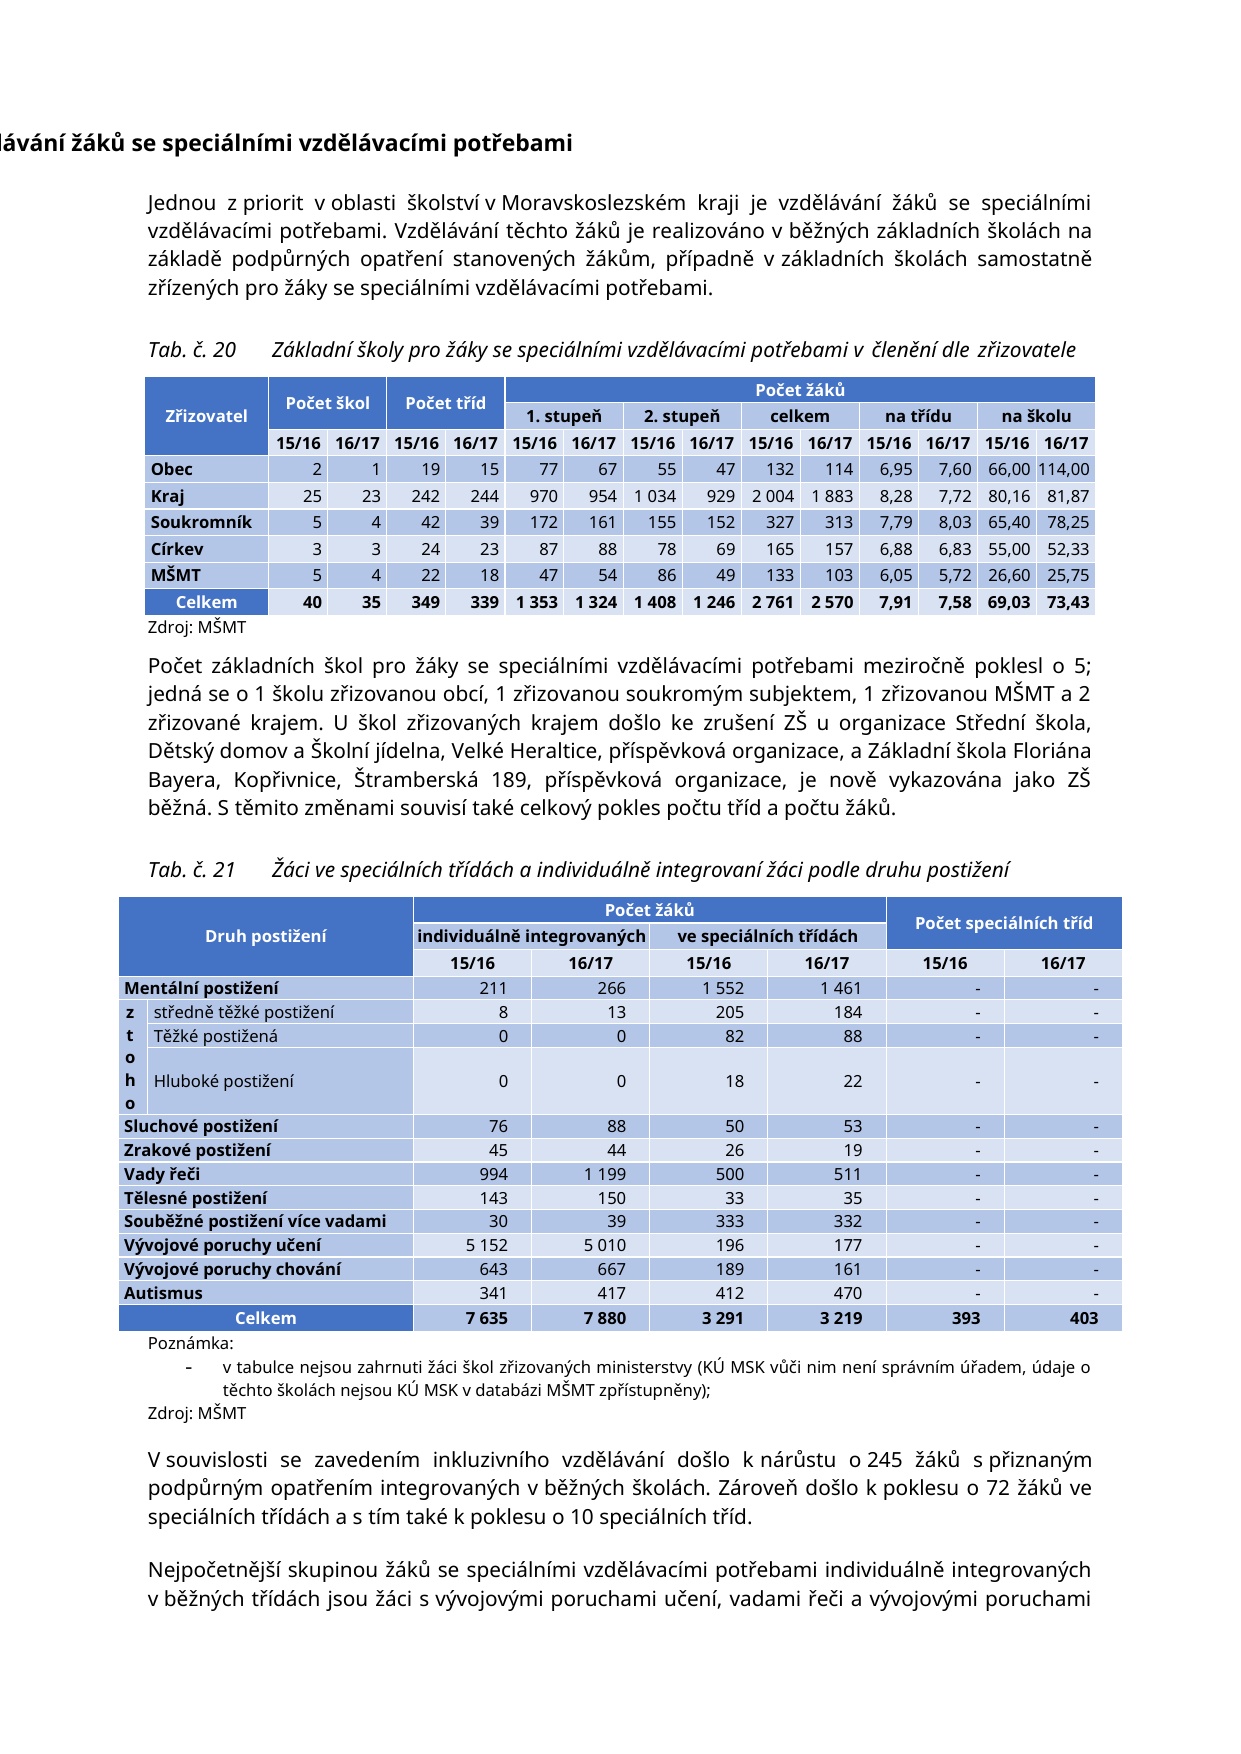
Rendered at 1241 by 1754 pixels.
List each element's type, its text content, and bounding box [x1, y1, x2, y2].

table_cell 47 [683, 456, 741, 482]
table_cell - [1005, 977, 1122, 999]
table_cell 2 004 [742, 483, 800, 508]
table_cell 242 [387, 483, 445, 508]
table_cell 22 [387, 563, 445, 588]
table_cell 349 [387, 589, 445, 615]
table_header Počet tříd [387, 377, 504, 429]
table_cell 50 [650, 1115, 767, 1138]
table_cell 47 [506, 563, 563, 588]
table_cell 8,28 [860, 483, 918, 508]
table_cell 1 034 [624, 483, 682, 508]
table_cell Obec [145, 456, 268, 482]
table_cell 88 [768, 1024, 886, 1047]
table_cell 86 [624, 563, 682, 588]
table_cell 7,58 [919, 589, 977, 615]
table_header Počet speciálních tříd [887, 897, 1122, 949]
table_cell 39 [446, 510, 504, 535]
table_cell 2 570 [801, 589, 859, 615]
table_cell - [1005, 1163, 1122, 1185]
table_cell Soukromník [145, 510, 268, 535]
table_cell ve speciálních třídách [650, 924, 886, 949]
table_cell 16/17 [532, 950, 649, 976]
table_cell 205 [650, 1000, 767, 1023]
table_cell Vývojové poruchy učení [119, 1234, 413, 1256]
table_cell celkem [742, 403, 859, 429]
table_cell - [1005, 1234, 1122, 1256]
table_cell 7,72 [919, 483, 977, 508]
table_cell 82 [650, 1024, 767, 1047]
table_cell individuálně integrovaných [414, 924, 649, 949]
table_cell 339 [446, 589, 504, 615]
table_cell - [1005, 1115, 1122, 1138]
table_cell 6,05 [860, 563, 918, 588]
table_cell 39 [532, 1210, 649, 1233]
table_cell - [1005, 1281, 1122, 1304]
table_cell 16/17 [768, 950, 886, 976]
table_cell 0 [414, 1024, 531, 1047]
table_cell 3 [269, 536, 327, 562]
table_cell 341 [414, 1281, 531, 1304]
table_cell 0 [414, 1048, 531, 1114]
table_cell 667 [532, 1258, 649, 1280]
table_cell 26 [650, 1139, 767, 1161]
table_cell Církev [145, 536, 268, 562]
table_cell 994 [414, 1163, 531, 1185]
table_cell 165 [742, 536, 800, 562]
table_cell - [887, 1000, 1004, 1023]
table_cell 54 [564, 563, 623, 588]
table_cell 970 [506, 483, 563, 508]
table_cell 16/17 [683, 430, 741, 455]
table_cell - [1005, 1000, 1122, 1023]
table_cell Vady řeči [119, 1163, 413, 1185]
text Poznámka: [148, 1332, 1092, 1354]
table_cell 4 [328, 563, 386, 588]
table_cell 25,75 [1037, 563, 1095, 588]
table_cell 87 [506, 536, 563, 562]
table_cell 44 [532, 1139, 649, 1161]
table_cell 65,40 [978, 510, 1036, 535]
table_cell 19 [768, 1139, 886, 1161]
table_cell - [1005, 1139, 1122, 1161]
table_cell 412 [650, 1281, 767, 1304]
table_cell 1 [328, 456, 386, 482]
list Základní školy pro žáky se speciálními vzdělávacími potřebami v členění dle zřizovatele [148, 335, 1092, 363]
table_cell 7,91 [860, 589, 918, 615]
table_cell 78 [624, 536, 682, 562]
table_header Druh postižení [119, 897, 413, 976]
table_cell 0 [532, 1048, 649, 1114]
text Počet základních škol pro žáky se speciálními vzdělávacími potřebami meziročně poklesl o 5; jedná se o 1 školu zřizovanou obcí, 1 zřizovanou soukromým subjektem, 1 zřizovanou MŠMT a 2 zřizované krajem. U škol zřizovaných krajem došlo ke zrušení ZŠ u organizace Střední škola, Dětský domov a Školní jídelna, Velké Heraltice, příspěvková organizace, a Základní škola Floriána Bayera, Kopřivnice, Štramberská 189, příspěvková organizace, je nově vykazována jako ZŠ běžná. S těmito změnami souvisí také celkový pokles počtu tříd a počtu žáků. [148, 651, 1092, 822]
table_cell 15/16 [387, 430, 445, 455]
table_cell 161 [768, 1258, 886, 1280]
table_cell 5,72 [919, 563, 977, 588]
table_cell 6,88 [860, 536, 918, 562]
table_cell 5 [269, 563, 327, 588]
table_cell 3 219 [768, 1305, 886, 1331]
table_cell 6,95 [860, 456, 918, 482]
table_header Počet škol [269, 377, 386, 429]
table_cell 15/16 [978, 430, 1036, 455]
table_cell 7 880 [532, 1305, 649, 1331]
table_cell 1 461 [768, 977, 886, 999]
table_cell 4 [328, 510, 386, 535]
table_cell 1 552 [650, 977, 767, 999]
table_cell 132 [742, 456, 800, 482]
table_cell 16/17 [1037, 430, 1095, 455]
table_cell 49 [683, 563, 741, 588]
table_cell 13 [532, 1000, 649, 1023]
table_cell 15/16 [414, 950, 531, 976]
table_cell 15 [446, 456, 504, 482]
table_cell 24 [387, 536, 445, 562]
table_cell 16/17 [919, 430, 977, 455]
table_cell 76 [414, 1115, 531, 1138]
table_cell 16/17 [328, 430, 386, 455]
table_cell 332 [768, 1210, 886, 1233]
table_cell 15/16 [742, 430, 800, 455]
table_cell Souběžné postižení více vadami [119, 1210, 413, 1233]
table_cell - [887, 1115, 1004, 1138]
table_cell 22 [768, 1048, 886, 1114]
table_cell 69,03 [978, 589, 1036, 615]
table_cell - [887, 1048, 1004, 1114]
table_cell na třídu [860, 403, 977, 429]
table_cell 2. stupeň [624, 403, 741, 429]
table_cell 23 [446, 536, 504, 562]
table_cell středně těžké postižení [148, 1000, 413, 1023]
table_cell 7,79 [860, 510, 918, 535]
table_cell 1 408 [624, 589, 682, 615]
table_cell Celkem [119, 1305, 413, 1331]
table_cell - [887, 1234, 1004, 1256]
table_cell 114 [801, 456, 859, 482]
table_cell 77 [506, 456, 563, 482]
table_cell - [887, 1163, 1004, 1185]
table_cell 55 [624, 456, 682, 482]
table_cell 143 [414, 1186, 531, 1209]
table_cell 18 [446, 563, 504, 588]
table_cell 15/16 [624, 430, 682, 455]
table_cell 69 [683, 536, 741, 562]
table_cell 155 [624, 510, 682, 535]
table_cell 5 152 [414, 1234, 531, 1256]
table_cell Celkem [145, 589, 268, 615]
list Žáci ve speciálních třídách a individuálně integrovaní žáci podle druhu postižení [148, 855, 1092, 883]
table_cell 161 [564, 510, 623, 535]
table_cell - [887, 1281, 1004, 1304]
table_cell - [887, 1139, 1004, 1161]
table_cell 35 [768, 1186, 886, 1209]
table_cell 78,25 [1037, 510, 1095, 535]
table_cell - [1005, 1048, 1122, 1114]
table_cell 7,60 [919, 456, 977, 482]
list v tabulce nejsou zahrnuti žáci škol zřizovaných ministerstvy (KÚ MSK vůči nim není správním úřadem, údaje o těchto školách nejsou KÚ MSK v databázi MŠMT zpřístupněny); [185, 1354, 1092, 1401]
table_cell Tělesné postižení [119, 1186, 413, 1209]
table_cell 327 [742, 510, 800, 535]
table_cell 643 [414, 1258, 531, 1280]
table_cell 211 [414, 977, 531, 999]
text Zdroj: MŠMT [148, 616, 1092, 638]
table_cell 403 [1005, 1305, 1122, 1331]
table_cell 67 [564, 456, 623, 482]
table_cell 5 [269, 510, 327, 535]
table_cell 5 010 [532, 1234, 649, 1256]
subtitle Vzdělávání žáků se speciálními vzdělávacími potřebami [0, 127, 1092, 158]
table_cell 114,00 [1037, 456, 1095, 482]
table_cell 45 [414, 1139, 531, 1161]
table_cell 7 635 [414, 1305, 531, 1331]
table_cell 103 [801, 563, 859, 588]
table_cell 196 [650, 1234, 767, 1256]
table_cell z toho [119, 1000, 147, 1114]
table_cell 26,60 [978, 563, 1036, 588]
table_cell - [1005, 1186, 1122, 1209]
table_cell 18 [650, 1048, 767, 1114]
table_cell 1 324 [564, 589, 623, 615]
text Nejpočetnější skupinou žáků se speciálními vzdělávacími potřebami individuálně integrovaných v běžných třídách jsou žáci s vývojovými poruchami učení, vadami řeči a vývojovými poruchami [148, 1555, 1092, 1612]
table_cell 66,00 [978, 456, 1036, 482]
table_cell - [887, 1186, 1004, 1209]
table_cell 1 353 [506, 589, 563, 615]
table_cell 157 [801, 536, 859, 562]
table_cell 150 [532, 1186, 649, 1209]
table_cell 15/16 [887, 950, 1004, 976]
table_cell - [1005, 1024, 1122, 1047]
table_cell Autismus [119, 1281, 413, 1304]
table_cell 184 [768, 1000, 886, 1023]
table_cell 470 [768, 1281, 886, 1304]
table_cell Sluchové postižení [119, 1115, 413, 1138]
table_cell 25 [269, 483, 327, 508]
table_cell 2 761 [742, 589, 800, 615]
table_cell Zrakové postižení [119, 1139, 413, 1161]
table_cell 152 [683, 510, 741, 535]
table_cell 30 [414, 1210, 531, 1233]
table_cell 1 246 [683, 589, 741, 615]
table_cell 6,83 [919, 536, 977, 562]
table_cell 189 [650, 1258, 767, 1280]
table_cell 16/17 [801, 430, 859, 455]
table_cell 244 [446, 483, 504, 508]
table_cell 333 [650, 1210, 767, 1233]
table_cell 15/16 [269, 430, 327, 455]
table_cell 3 291 [650, 1305, 767, 1331]
table_cell Hluboké postižení [148, 1048, 413, 1114]
table_cell 19 [387, 456, 445, 482]
table_header Počet žáků [414, 897, 886, 922]
table_cell 33 [650, 1186, 767, 1209]
table_cell 954 [564, 483, 623, 508]
table_cell 15/16 [860, 430, 918, 455]
table_cell - [887, 1024, 1004, 1047]
table_cell 23 [328, 483, 386, 508]
table_cell 16/17 [1005, 950, 1122, 976]
table_cell 16/17 [446, 430, 504, 455]
table_cell 15/16 [506, 430, 563, 455]
table_cell Mentální postižení [119, 977, 413, 999]
table_cell - [1005, 1258, 1122, 1280]
table_cell - [887, 1258, 1004, 1280]
text Zdroj: MŠMT [148, 1401, 1092, 1424]
table_cell 15/16 [650, 950, 767, 976]
table_cell Vývojové poruchy chování [119, 1258, 413, 1280]
table_cell 0 [532, 1024, 649, 1047]
table_cell 1 883 [801, 483, 859, 508]
table_cell 929 [683, 483, 741, 508]
table_cell 177 [768, 1234, 886, 1256]
table_cell 266 [532, 977, 649, 999]
table_cell 2 [269, 456, 327, 482]
table_cell - [887, 1210, 1004, 1233]
table_cell 1 199 [532, 1163, 649, 1185]
table_cell 1. stupeň [506, 403, 623, 429]
table_cell 55,00 [978, 536, 1036, 562]
table_cell 88 [532, 1115, 649, 1138]
table_cell 81,87 [1037, 483, 1095, 508]
table_cell MŠMT [145, 563, 268, 588]
table_cell 393 [887, 1305, 1004, 1331]
table_cell 133 [742, 563, 800, 588]
table_header Počet žáků [506, 377, 1095, 402]
table_cell - [1005, 1210, 1122, 1233]
table_cell 417 [532, 1281, 649, 1304]
table_cell 511 [768, 1163, 886, 1185]
table_cell 88 [564, 536, 623, 562]
table_cell 8 [414, 1000, 531, 1023]
text V souvislosti se zavedením inkluzivního vzdělávání došlo k nárůstu o 245 žáků s přiznaným podpůrným opatřením integrovaných v běžných školách. Zároveň došlo k poklesu o 72 žáků ve speciálních třídách a s tím také k poklesu o 10 speciálních tříd. [148, 1445, 1092, 1530]
table_cell 40 [269, 589, 327, 615]
table_cell 3 [328, 536, 386, 562]
table_cell 53 [768, 1115, 886, 1138]
table_cell 35 [328, 589, 386, 615]
table_cell 80,16 [978, 483, 1036, 508]
table_cell 42 [387, 510, 445, 535]
table_cell Kraj [145, 483, 268, 508]
table_cell - [887, 977, 1004, 999]
table_cell Těžké postižená [148, 1024, 413, 1047]
table_cell 172 [506, 510, 563, 535]
table_cell 8,03 [919, 510, 977, 535]
table_cell 313 [801, 510, 859, 535]
table_cell na školu [978, 403, 1095, 429]
table_cell 73,43 [1037, 589, 1095, 615]
text Jednou z priorit v oblasti školství v Moravskoslezském kraji je vzdělávání žáků se speciálními vzdělávacími potřebami. Vzdělávání těchto žáků je realizováno v běžných základních školách na základě podpůrných opatření stanovených žákům, případně v základních školách samostatně zřízených pro žáky se speciálními vzdělávacími potřebami. [148, 188, 1092, 301]
table_cell 500 [650, 1163, 767, 1185]
table_cell 16/17 [564, 430, 623, 455]
table_header Zřizovatel [145, 377, 268, 455]
table_cell 52,33 [1037, 536, 1095, 562]
